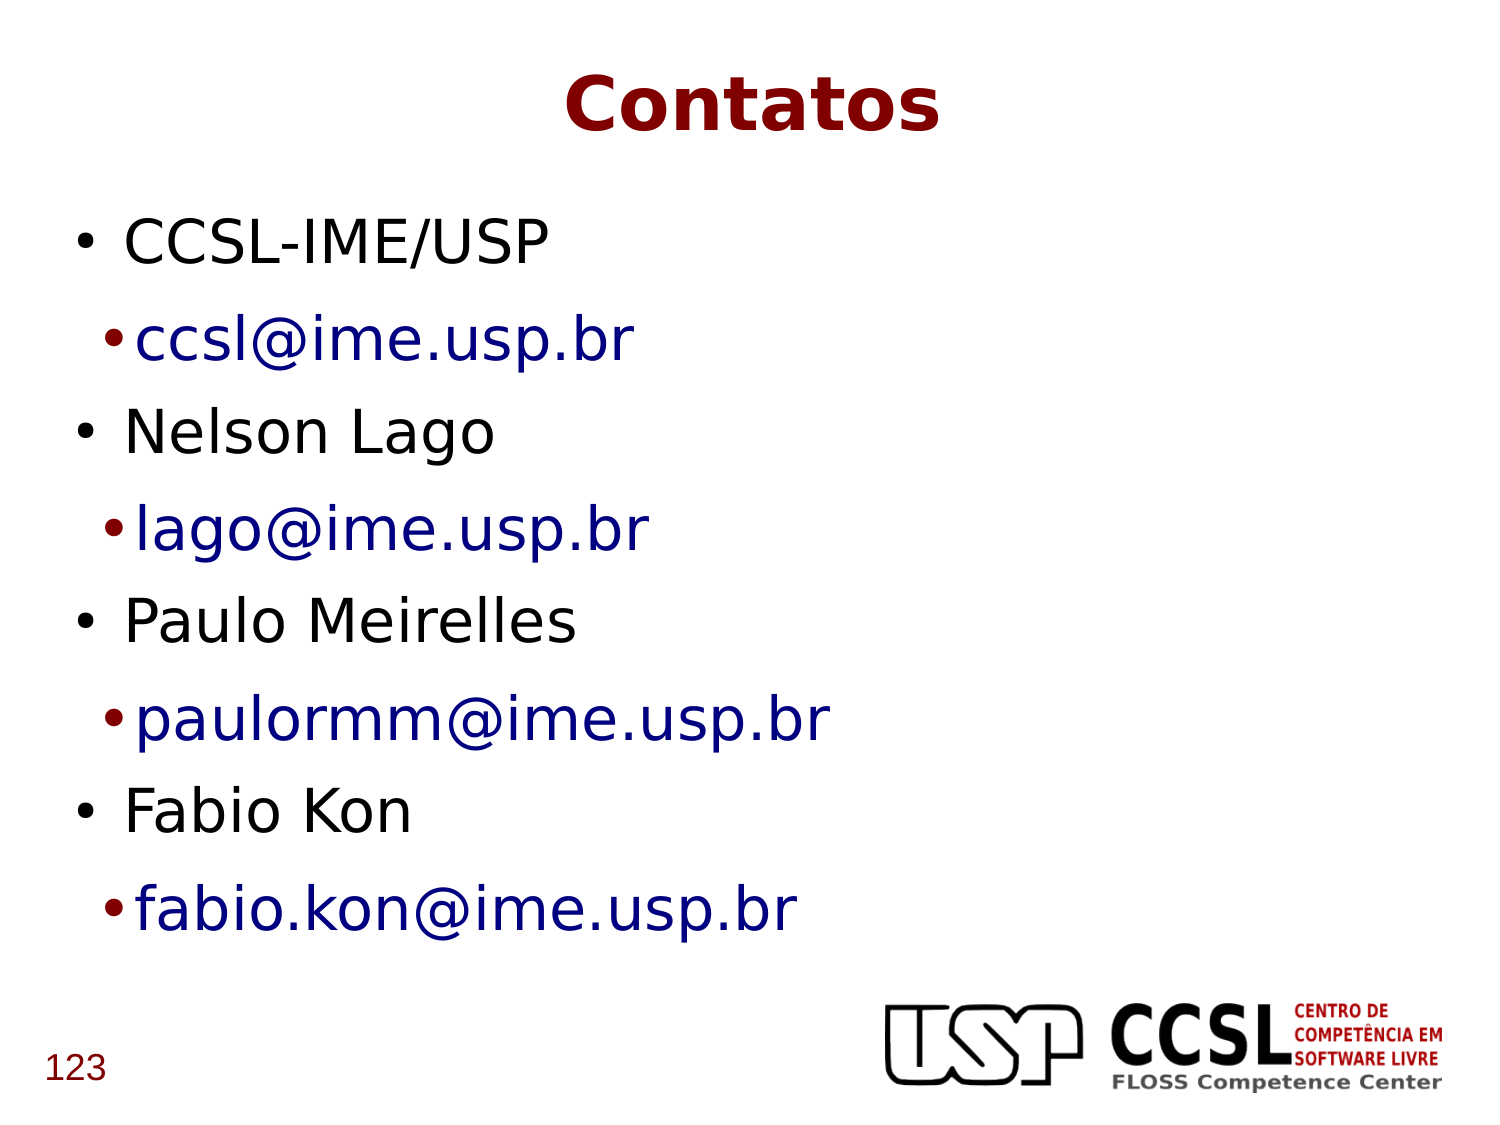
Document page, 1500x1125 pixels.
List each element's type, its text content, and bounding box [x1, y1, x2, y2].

picture [885, 1003, 1442, 1093]
title Contatos [59, 29, 1447, 180]
list CCSL-IME/USP ccsl@ime.usp.br Nelson Lago lago@ime.usp.br Paulo Meirelles paulormm@ime.usp.br Fabio Kon fabio.kon@ime.usp.br [59, 206, 1447, 950]
